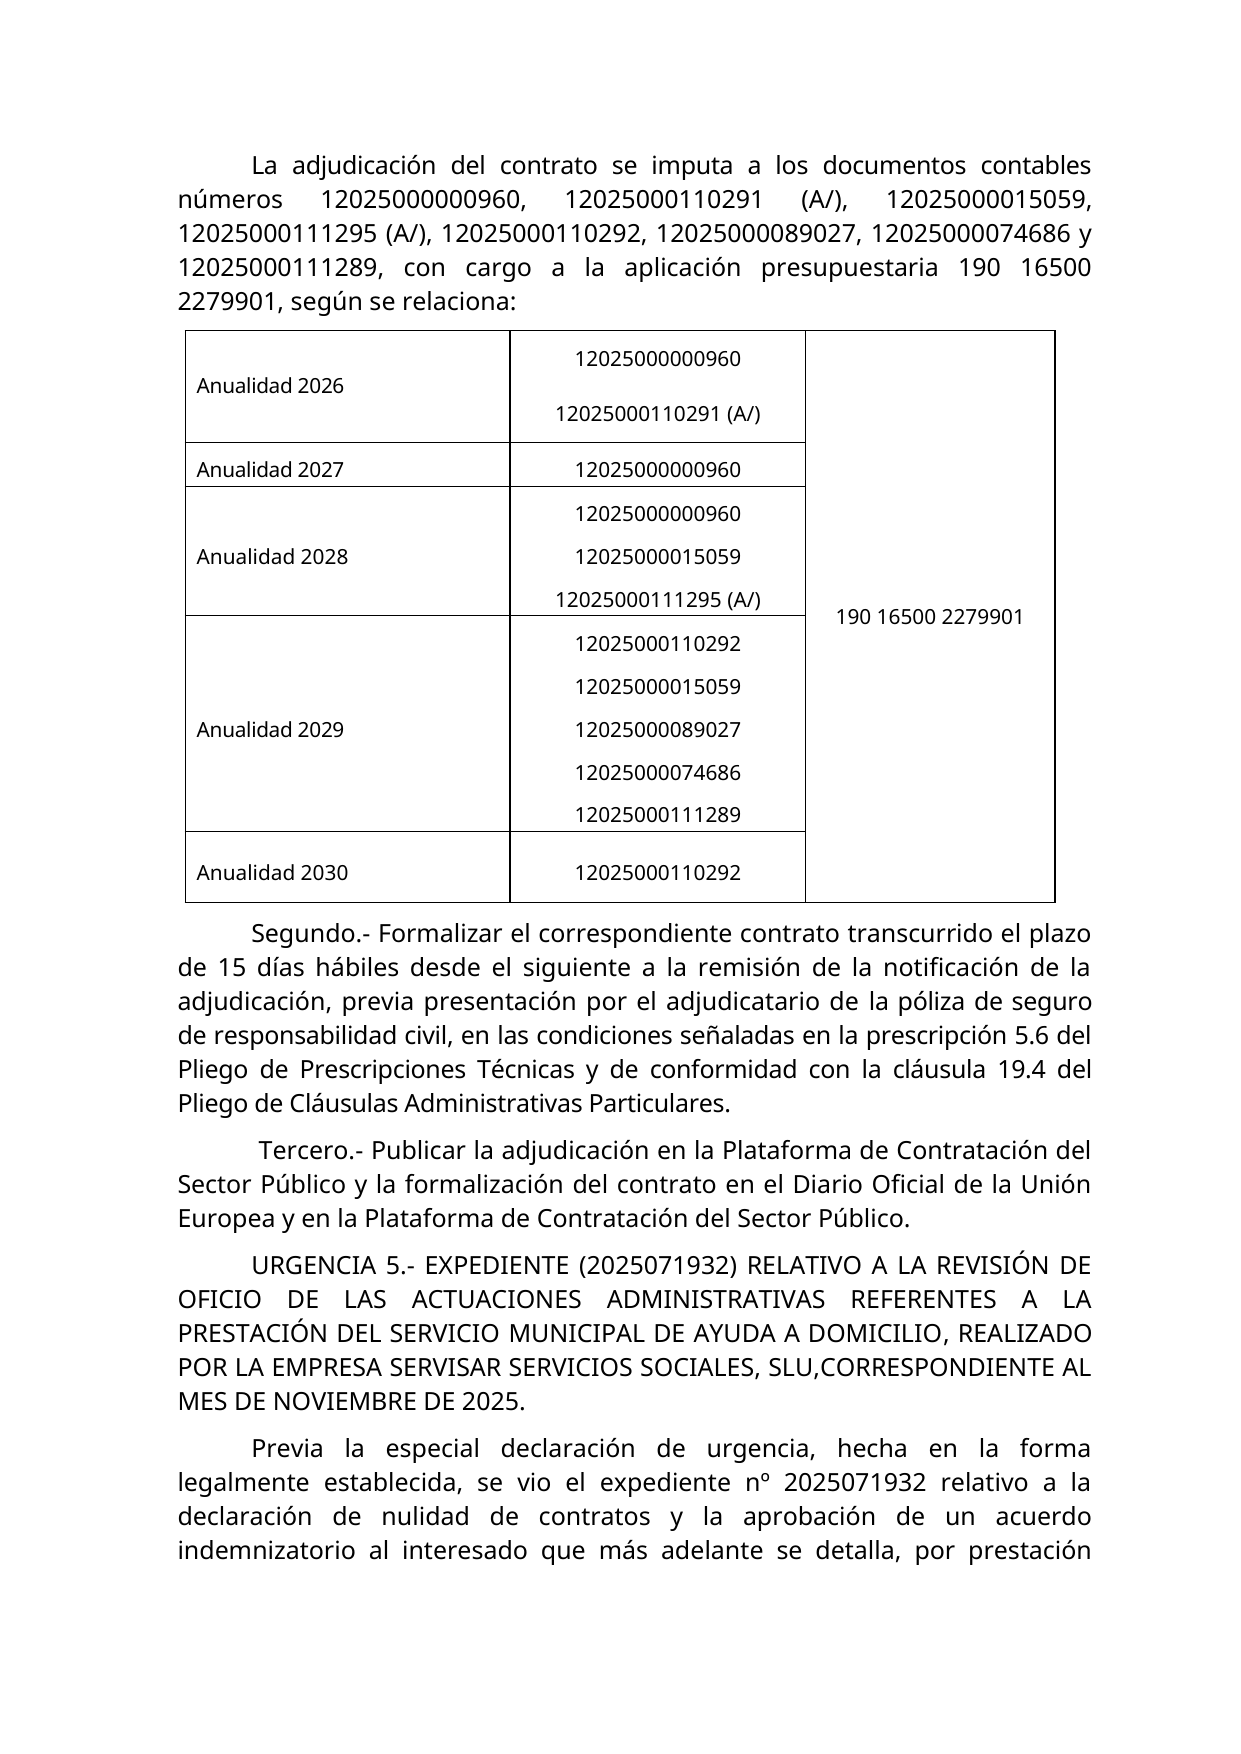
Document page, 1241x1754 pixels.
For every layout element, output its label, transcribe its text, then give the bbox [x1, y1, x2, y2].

table_cell 12025000000960 [511, 443, 805, 486]
table_cell Anualidad 2029 [186, 616, 509, 831]
table_cell 12025000000960 12025000015059 12025000111295 (A/) [511, 487, 805, 615]
text URGENCIA 5.- EXPEDIENTE (2025071932) RELATIVO A LA REVISIÓN DE OFICIO DE LAS ACTUACIONES ADMINISTRATIVAS REFERENTES A LA PRESTACIÓN DEL SERVICIO MUNICIPAL DE AYUDA A DOMICILIO, REALIZADO POR LA EMPRESA SERVISAR SERVICIOS SOCIALES, SLU,CORRESPONDIENTE AL MES DE NOVIEMBRE DE 2025. [177, 1247, 1093, 1418]
table_cell Anualidad 2030 [186, 832, 509, 902]
text Previa la especial declaración de urgencia, hecha en la forma legalmente establecida, se vio el expediente nº 2025071932 relativo a la declaración de nulidad de contratos y la aprobación de un acuerdo indemnizatorio al interesado que más adelante se detalla, por prestación [177, 1430, 1093, 1566]
table_cell Anualidad 2027 [186, 443, 509, 486]
text Tercero.- Publicar la adjudicación en la Plataforma de Contratación del Sector Público y la formalización del contrato en el Diario Oficial de la Unión Europea y en la Plataforma de Contratación del Sector Público. [177, 1133, 1093, 1235]
table_cell Anualidad 2028 [186, 487, 509, 615]
text Segundo.- Formalizar el correspondiente contrato transcurrido el plazo de 15 días hábiles desde el siguiente a la remisión de la notificación de la adjudicación, previa presentación por el adjudicatario de la póliza de seguro de responsabilidad civil, en las condiciones señaladas en la prescripción 5.6 del Pliego de Prescripciones Técnicas y de conformidad con la cláusula 19.4 del Pliego de Cláusulas Administrativas Particulares. [177, 916, 1093, 1120]
table_header 190 16500 2279901 [806, 331, 1054, 902]
table_header 12025000000960 12025000110291 (A/) [511, 331, 805, 442]
text La adjudicación del contrato se imputa a los documentos contables números 12025000000960, 12025000110291 (A/), 12025000015059, 12025000111295 (A/), 12025000110292, 12025000089027, 12025000074686 y 12025000111289, con cargo a la aplicación presupuestaria 190 16500 2279901, según se relaciona: [177, 148, 1093, 318]
table_header Anualidad 2026 [186, 331, 509, 442]
table_cell 12025000110292 12025000015059 12025000089027 12025000074686 12025000111289 [511, 616, 805, 831]
table_cell 12025000110292 [511, 832, 805, 902]
